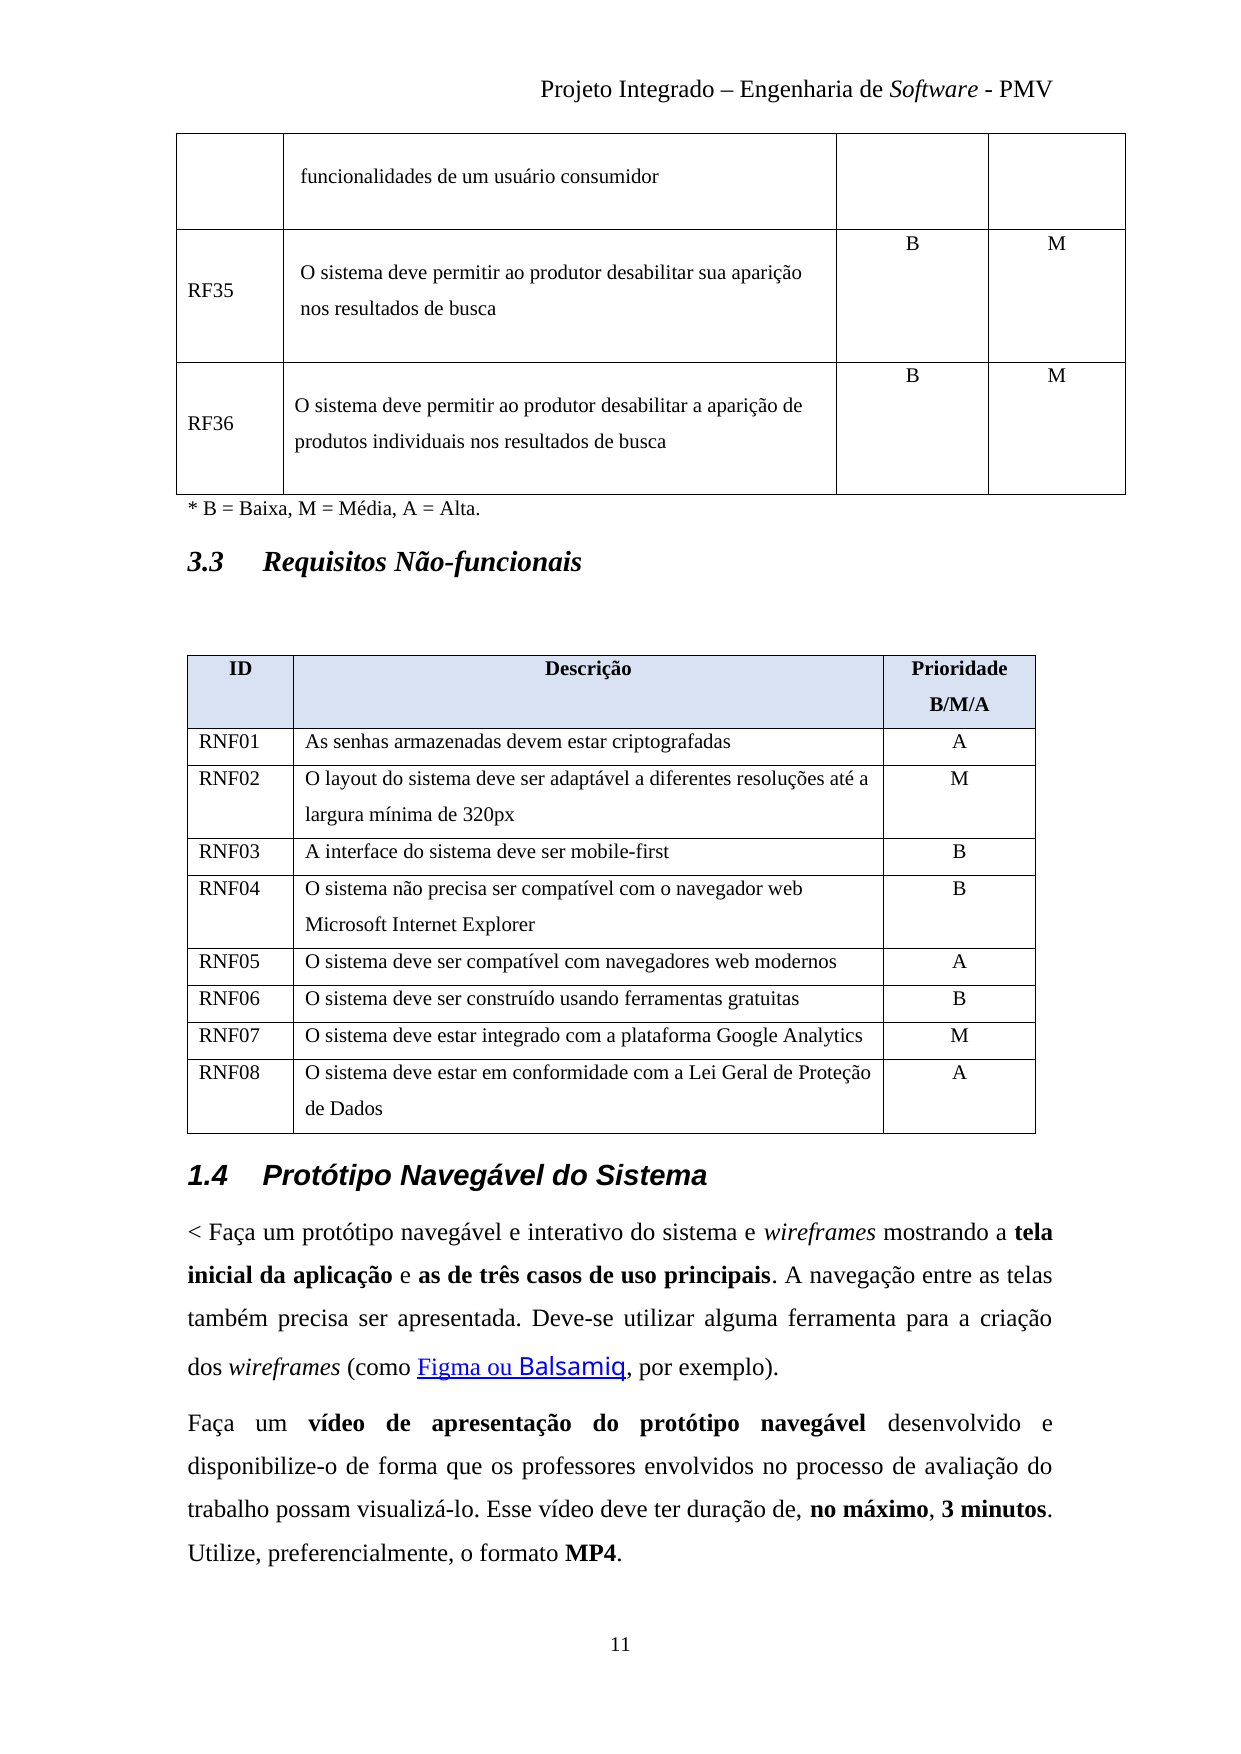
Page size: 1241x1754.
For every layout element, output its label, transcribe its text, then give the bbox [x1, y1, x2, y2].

subtitle Requisitos Não-funcionais [187, 544, 1053, 578]
table_cell funcionalidades de um usuário consumidor [284, 134, 836, 229]
table_cell [837, 134, 988, 229]
subtitle Protótipo Navegável do Sistema [187, 1158, 1053, 1192]
table_cell RNF06 [188, 986, 293, 1022]
table_cell A [884, 1060, 1035, 1132]
table_cell [177, 134, 283, 229]
table_cell O sistema deve ser compatível com navegadores web modernos [294, 949, 883, 985]
text Faça um vídeo de apresentação do protótipo navegável desenvolvido e disponibilize-o de forma que os professores envolvidos no processo de avaliação do trabalho possam visualizá-lo. Esse vídeo deve ter duração de, no máximo, 3 minutos. Utilize, preferencialmente, o formato MP4. [187, 1408, 1053, 1566]
table_cell B [884, 986, 1035, 1022]
table_cell O sistema deve permitir ao produtor desabilitar sua aparição nos resultados de busca [284, 230, 836, 362]
table_cell [989, 134, 1125, 229]
table_cell B [884, 839, 1035, 875]
table_cell M [884, 1023, 1035, 1059]
table_cell RNF03 [188, 839, 293, 875]
table_header Prioridade B/M/A [884, 656, 1035, 728]
table_cell B [884, 876, 1035, 948]
text * B = Baixa, M = Média, A = Alta. [187, 495, 1053, 519]
table_cell RF36 [177, 363, 283, 494]
table_cell A interface do sistema deve ser mobile-first [294, 839, 883, 875]
table_cell RNF02 [188, 766, 293, 838]
table_cell M [989, 230, 1125, 362]
table_cell O sistema deve estar em conformidade com a Lei Geral de Proteção de Dados [294, 1060, 883, 1132]
table_cell RNF05 [188, 949, 293, 985]
text < Faça um protótipo navegável e interativo do sistema e wireframes mostrando a tela inicial da aplicação e as de três casos de uso principais. A navegação entre as telas também precisa ser apresentada. Deve-se utilizar alguma ferramenta para a criação dos wireframes (como Figma ou Balsamiq, por exemplo). [187, 1217, 1053, 1383]
table_cell As senhas armazenadas devem estar criptografadas [294, 729, 883, 765]
table_cell O sistema deve estar integrado com a plataforma Google Analytics [294, 1023, 883, 1059]
table_cell RNF04 [188, 876, 293, 948]
table_cell B [837, 230, 988, 362]
table_header ID [188, 656, 293, 728]
table_header Descrição [294, 656, 883, 728]
table_cell O sistema não precisa ser compatível com o navegador web Microsoft Internet Explorer [294, 876, 883, 948]
table_cell B [837, 363, 988, 494]
table_cell RF35 [177, 230, 283, 362]
table_cell O layout do sistema deve ser adaptável a diferentes resoluções até a largura mínima de 320px [294, 766, 883, 838]
table_cell M [989, 363, 1125, 494]
table_cell A [884, 949, 1035, 985]
table_cell RNF07 [188, 1023, 293, 1059]
table_cell RNF08 [188, 1060, 293, 1132]
table_cell O sistema deve ser construído usando ferramentas gratuitas [294, 986, 883, 1022]
table_cell RNF01 [188, 729, 293, 765]
table_cell A [884, 729, 1035, 765]
table_cell M [884, 766, 1035, 838]
table_cell O sistema deve permitir ao produtor desabilitar a aparição de produtos individuais nos resultados de busca [284, 363, 836, 494]
